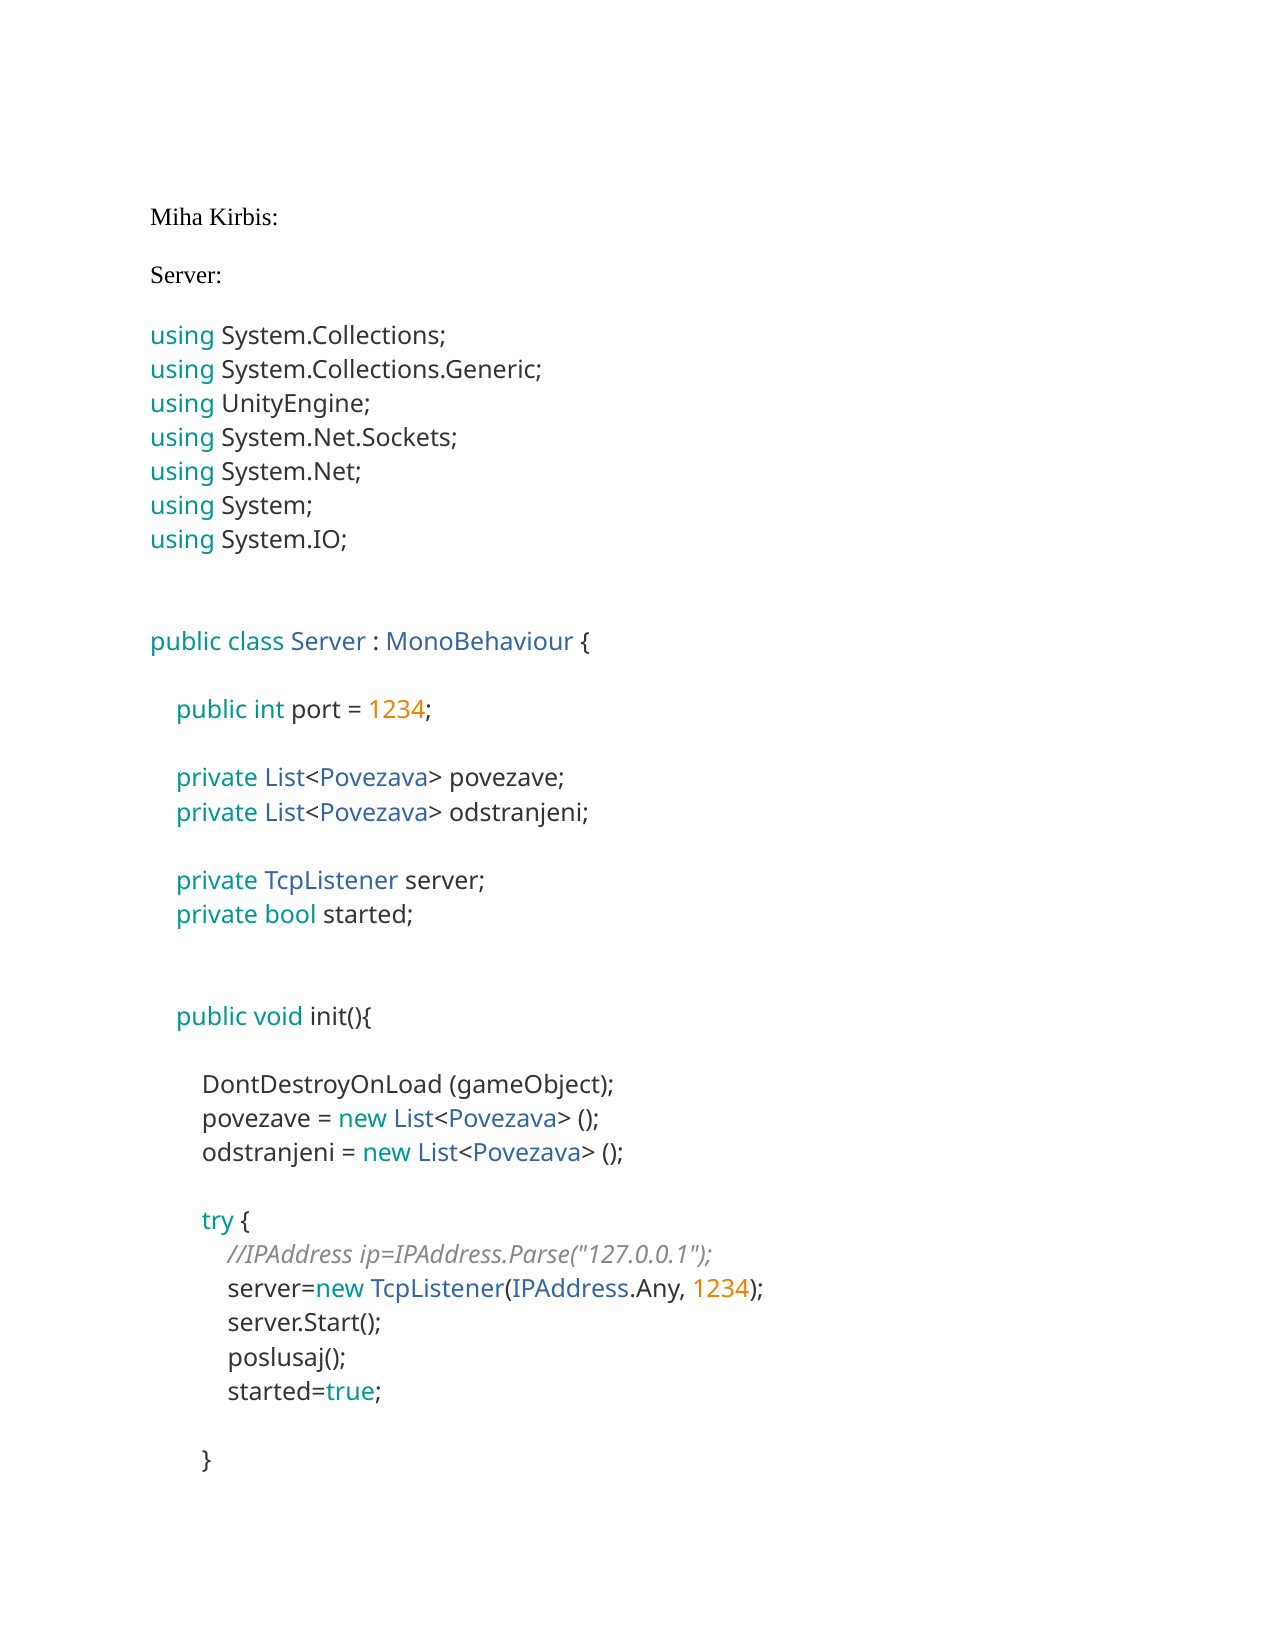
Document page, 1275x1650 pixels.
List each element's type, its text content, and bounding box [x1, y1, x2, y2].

text using System.Collections; using System.Collections.Generic; using UnityEngine; using System.Net.Sockets; using System.Net; using System; using System.IO; public class Server : MonoBehaviour { public int port = 1234; private List<Povezava> povezave; private List<Povezava> odstranjeni; private TcpListener server; private bool started; public void init(){ DontDestroyOnLoad (gameObject); povezave = new List<Povezava> (); odstranjeni = new List<Povezava> (); try { //IPAddress ip=IPAddress.Parse("127.0.0.1"); server=new TcpListener(IPAddress.Any, 1234); server.Start(); poslusaj(); started=true; } [150, 317, 1125, 1475]
text Miha Kirbis: [150, 202, 1125, 231]
text Server: [150, 260, 1125, 288]
